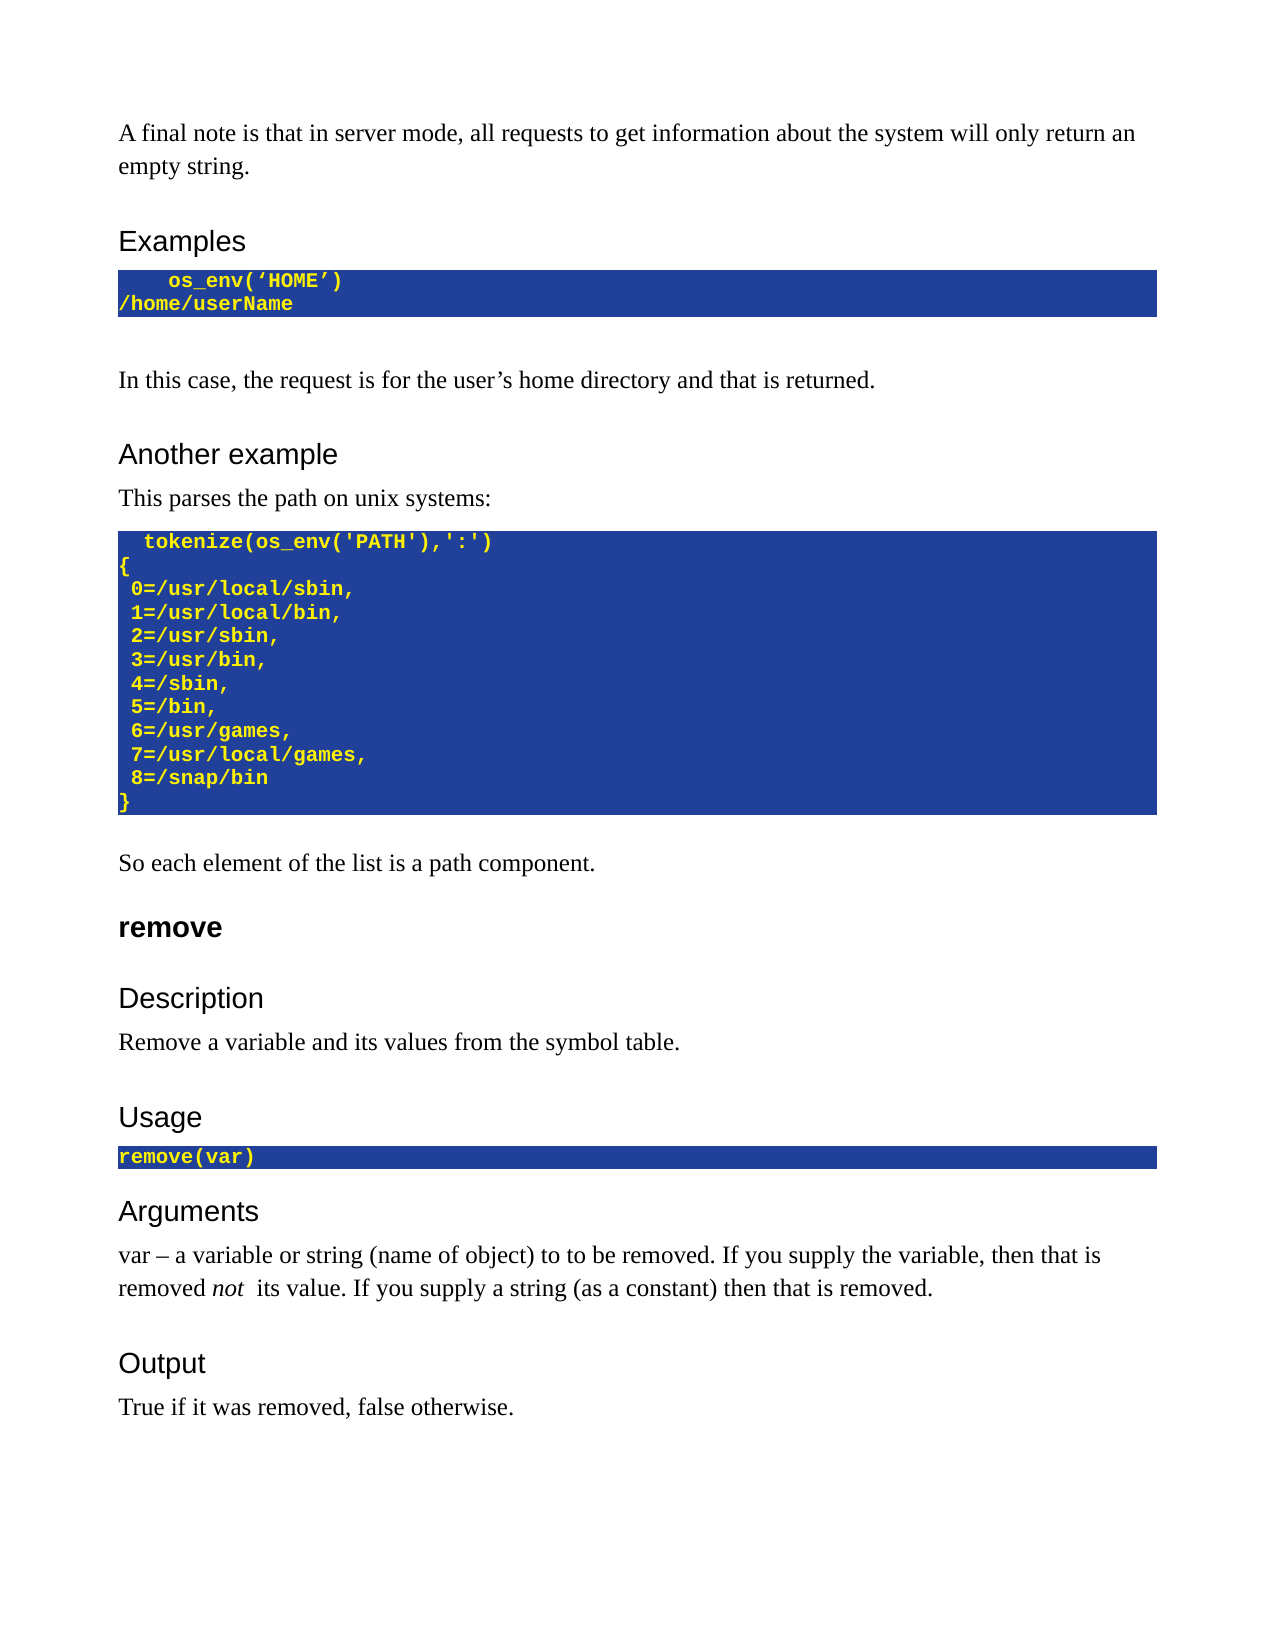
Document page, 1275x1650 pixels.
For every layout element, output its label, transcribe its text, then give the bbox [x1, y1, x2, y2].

text 4=/sbin, [118, 673, 1157, 696]
text { [118, 554, 1157, 578]
text } [118, 791, 1157, 815]
subtitle Description [118, 981, 1157, 1015]
subtitle Another example [118, 437, 1157, 471]
text 7=/usr/local/games, [118, 744, 1157, 767]
text var – a variable or string (name of object) to to be removed. If you supply the variable, then that is removed not its value. If you supply a string (as a constant) then that is removed. [118, 1241, 1157, 1302]
text remove(var) [118, 1146, 1157, 1169]
text A final note is that in server mode, all requests to get information about the system will only return an empty string. [118, 118, 1157, 180]
text 5=/bin, [118, 696, 1157, 720]
text 8=/snap/bin [118, 767, 1157, 791]
text 3=/usr/bin, [118, 649, 1157, 673]
subtitle remove [118, 910, 1157, 944]
text So each element of the list is a path component. [118, 815, 1157, 876]
text This parses the path on unix systems: [118, 483, 1157, 512]
text 0=/usr/local/sbin, [118, 578, 1157, 602]
text In this case, the request is for the user’s home directory and that is returned. [118, 365, 1157, 393]
subtitle Examples [118, 224, 1157, 257]
text tokenize(os_env('PATH'),':') [118, 531, 1157, 554]
text 1=/usr/local/bin, [118, 602, 1157, 626]
text Remove a variable and its values from the symbol table. [118, 1027, 1157, 1056]
text 2=/usr/sbin, [118, 626, 1157, 649]
text 6=/usr/games, [118, 720, 1157, 744]
text os_env(‘HOME’) [118, 270, 1157, 293]
text /home/userName [118, 293, 1157, 317]
subtitle Arguments [118, 1194, 1157, 1228]
subtitle Usage [118, 1100, 1157, 1133]
subtitle Output [118, 1346, 1157, 1380]
text True if it was removed, false otherwise. [118, 1392, 1157, 1421]
